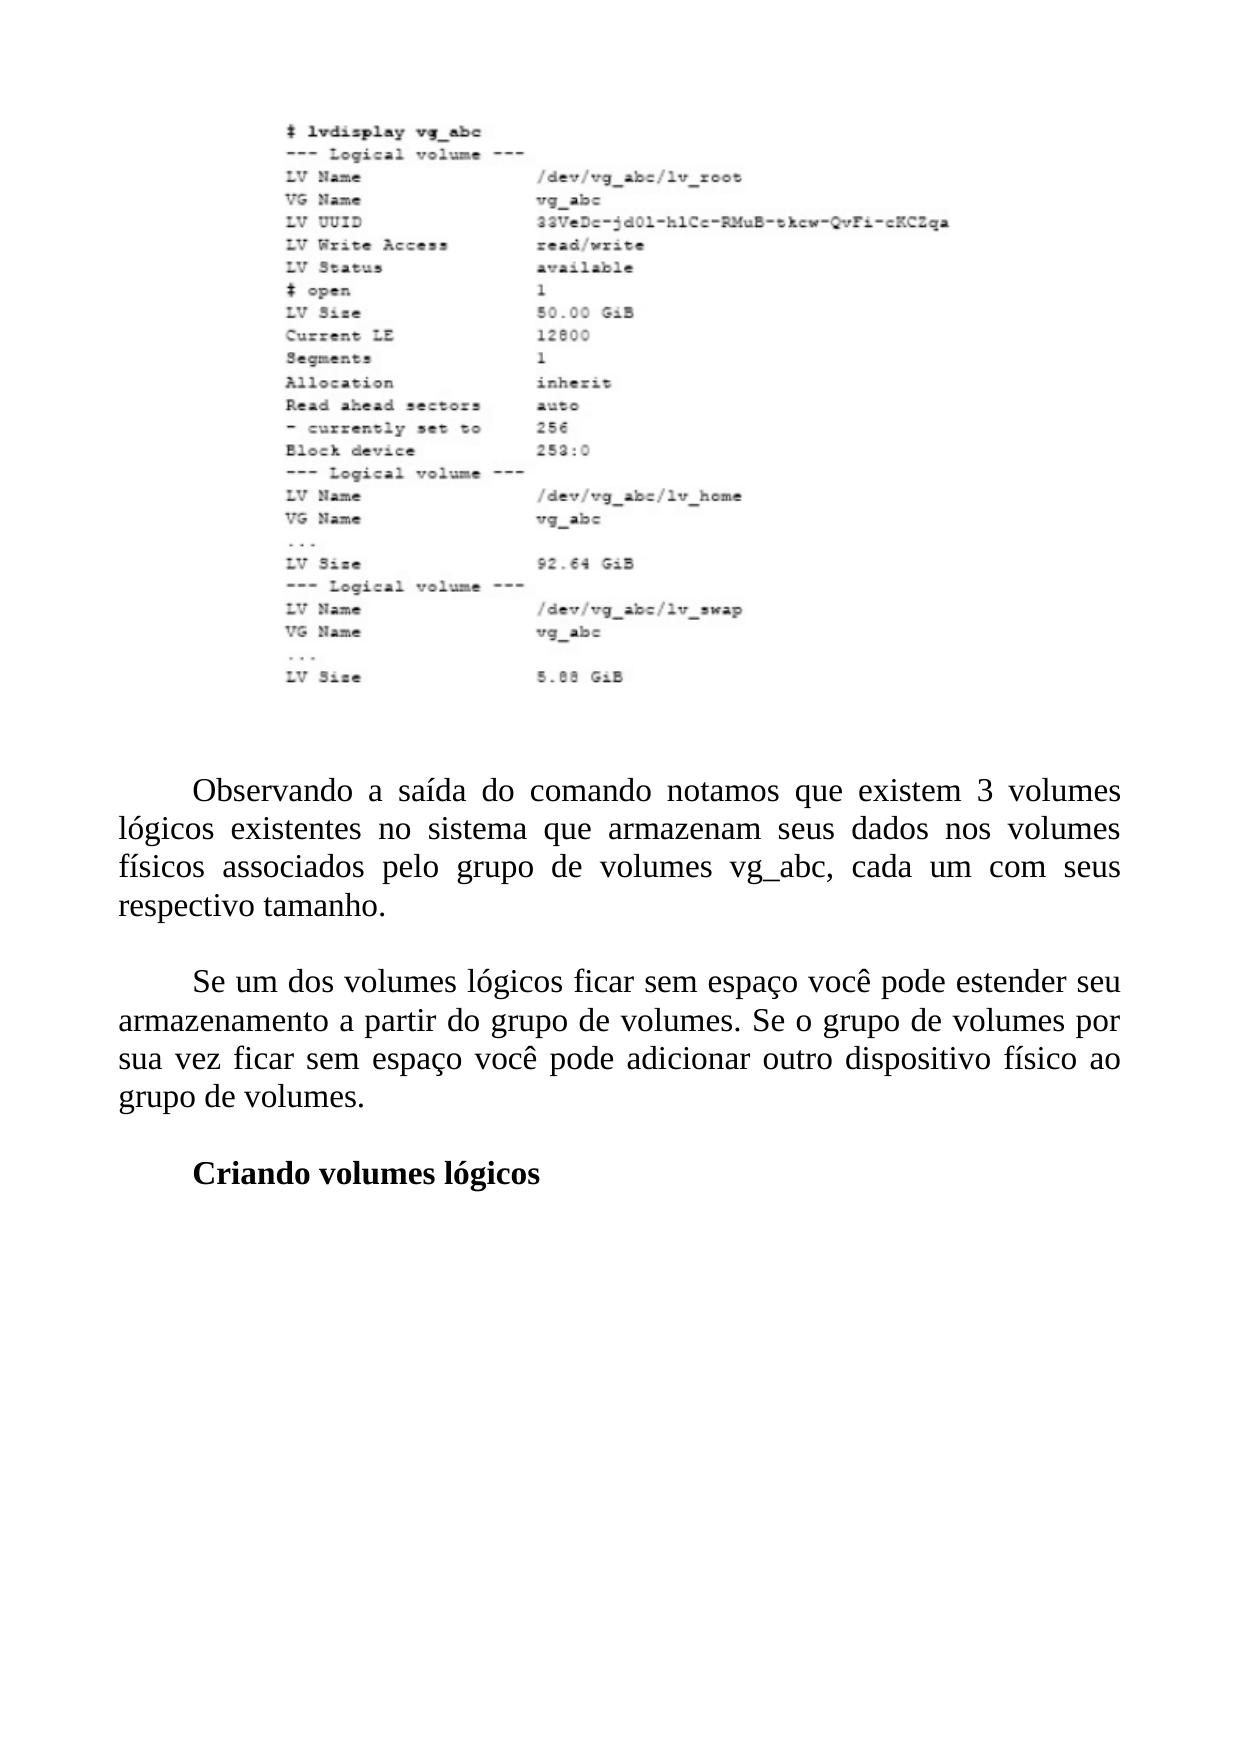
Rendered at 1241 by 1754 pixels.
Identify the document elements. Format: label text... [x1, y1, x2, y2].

text Observando a saída do comando notamos que existem 3 volumes lógicos existentes no sistema que armazenam seus dados nos volumes físicos associados pelo grupo de volumes vg_abc, cada um com seus respectivo tamanho. [118, 770, 1122, 923]
text Criando volumes lógicos [118, 1153, 1122, 1191]
picture [277, 118, 964, 695]
text Se um dos volumes lógicos ficar sem espaço você pode estender seu armazenamento a partir do grupo de volumes. Se o grupo de volumes por sua vez ficar sem espaço você pode adicionar outro dispositivo físico ao grupo de volumes. [118, 961, 1122, 1115]
